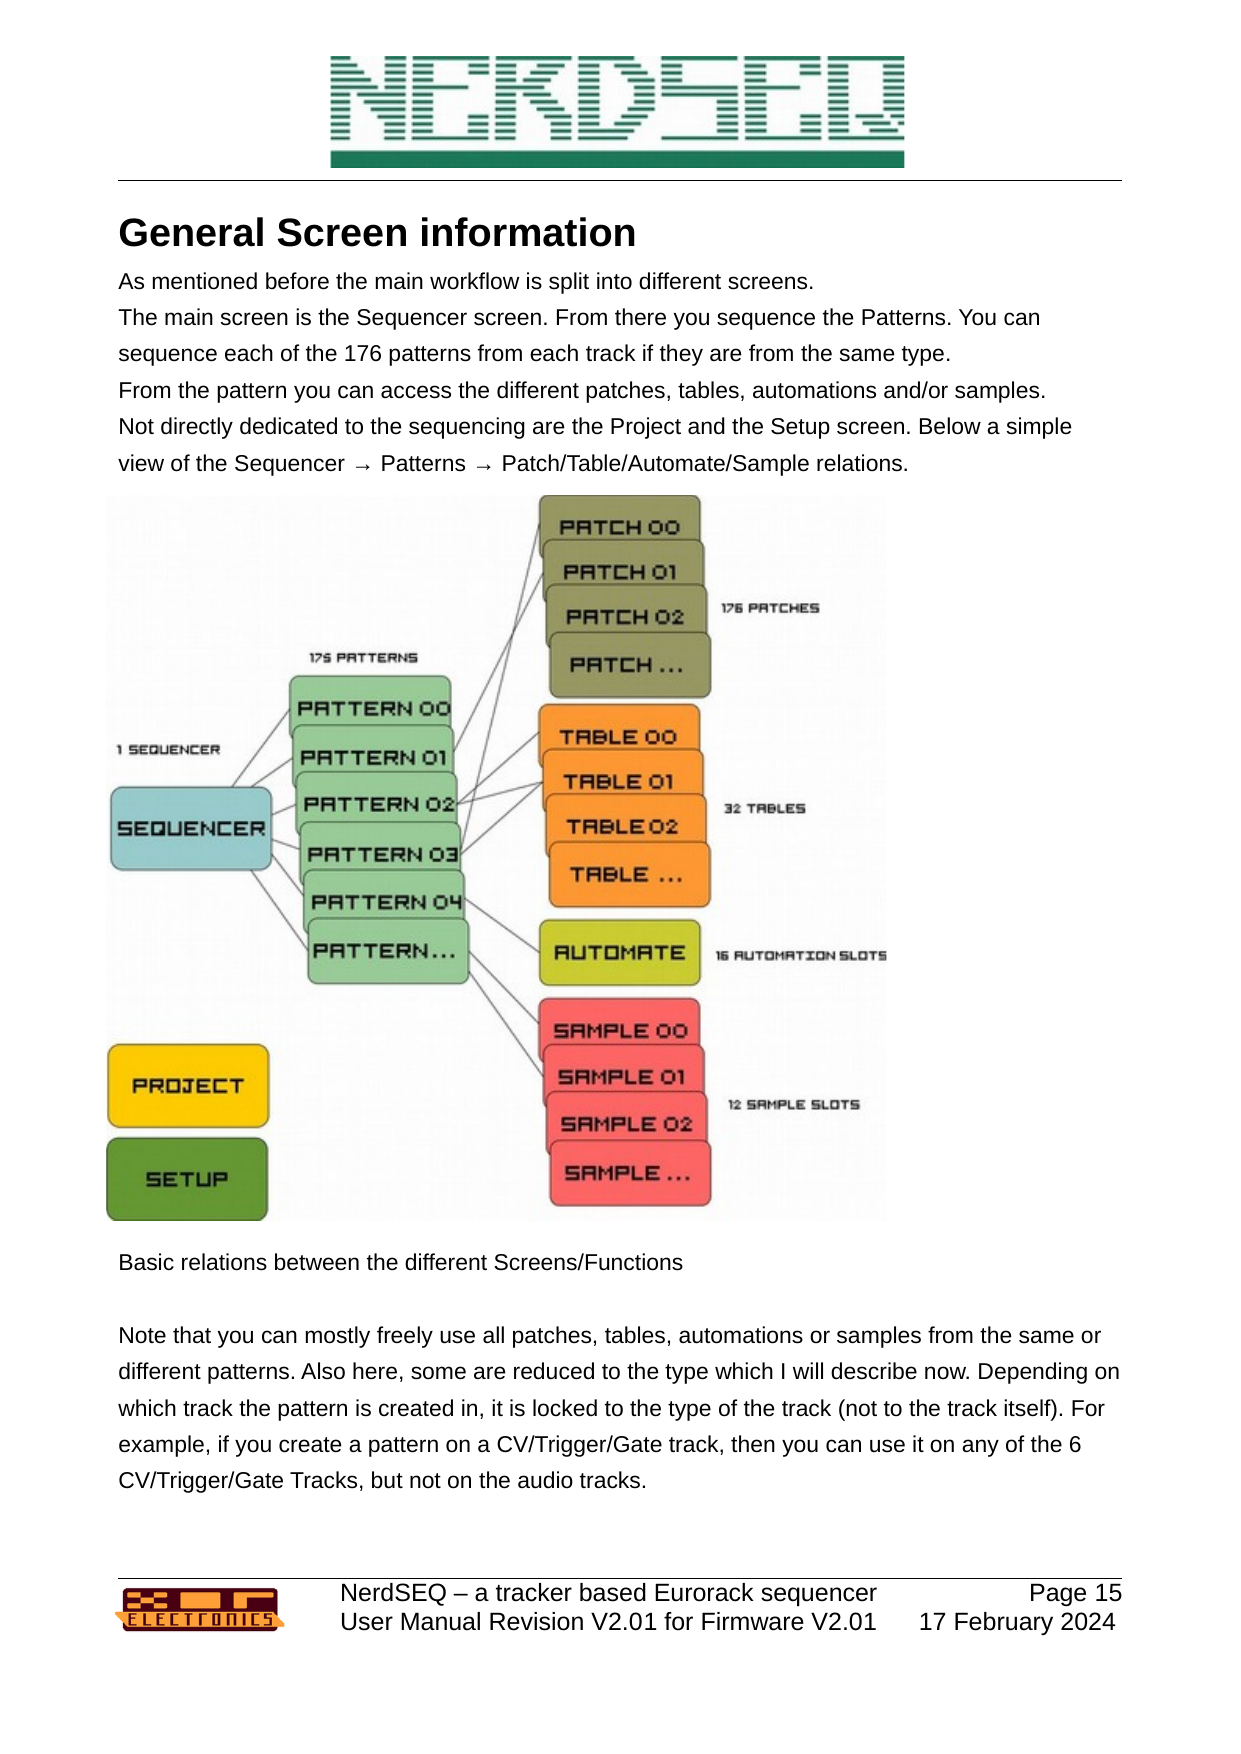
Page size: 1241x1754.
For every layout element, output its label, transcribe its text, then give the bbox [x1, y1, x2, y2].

picture [330, 56, 905, 168]
picture [115, 1584, 285, 1634]
text Not directly dedicated to the sequencing are the Project and the Setup screen. Below a simple view of the Sequencer → Patterns → Patch/Table/Automate/Sample relations. [118, 413, 1122, 476]
text The main screen is the Sequencer screen. From there you sequence the Patterns. You can sequence each of the 176 patterns from each track if they are from the same type. [118, 304, 1122, 367]
text As mentioned before the main workflow is split into different screens. [118, 268, 1122, 294]
text Basic relations between the different Screens/Functions [118, 1249, 1122, 1276]
text From the pattern you can access the different patches, tables, automations and/or samples. [118, 377, 1122, 403]
picture [106, 495, 887, 1221]
subtitle General Screen information [118, 209, 1122, 255]
text Note that you can mostly freely use all patches, tables, automations or samples from the same or different patterns. Also here, some are reduced to the type which I will describe now. Depending on which track the pattern is created in, it is locked to the type of the track (not to the track itself). For example, if you create a pattern on a CV/Trigger/Gate track, then you can use it on any of the 6 CV/Trigger/Gate Tracks, but not on the audio tracks. [118, 1322, 1122, 1494]
